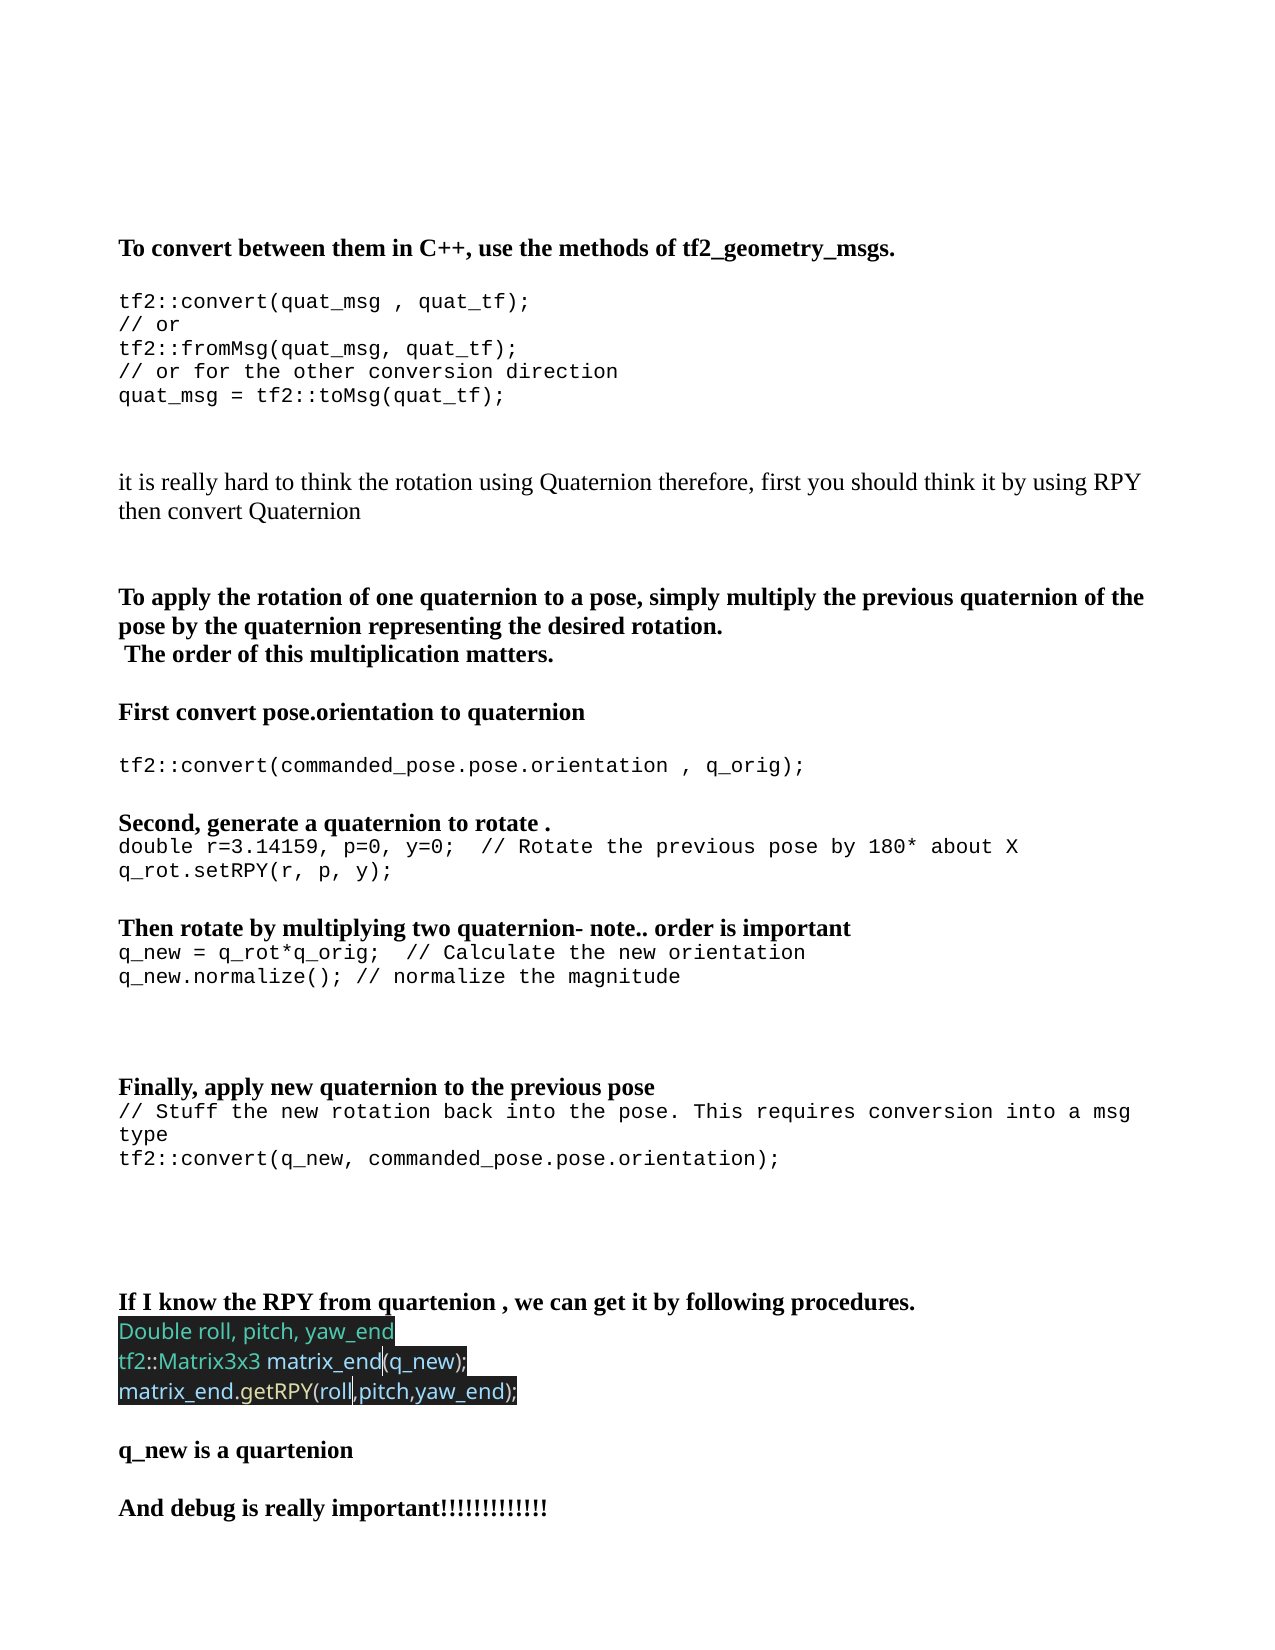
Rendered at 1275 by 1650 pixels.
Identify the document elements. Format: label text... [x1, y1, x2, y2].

text And debug is really important!!!!!!!!!!!!! [118, 1493, 1157, 1521]
text it is really hard to think the rotation using Quaternion therefore, first you should think it by using RPY then convert Quaternion [118, 467, 1157, 524]
text q_new.normalize(); // normalize the magnitude [118, 966, 1157, 989]
text To apply the rotation of one quaternion to a pose, simply multiply the previous quaternion of the pose by the quaternion representing the desired rotation. [118, 582, 1157, 639]
text q_new = q_rot*q_orig; // Calculate the new orientation [118, 942, 1157, 966]
text Double roll, pitch, yaw_end [118, 1316, 1157, 1346]
text // Stuff the new rotation back into the pose. This requires conversion into a msg type [118, 1101, 1157, 1148]
text First convert pose.orientation to quaternion [118, 697, 1157, 726]
text q_new is a quartenion [118, 1435, 1157, 1464]
text // or for the other conversion direction [118, 362, 1157, 385]
text tf2::convert(quat_msg , quat_tf); [118, 291, 1157, 314]
text tf2::convert(commanded_pose.pose.orientation , q_orig); [118, 754, 1157, 778]
text tf2::Matrix3x3 matrix_end(q_new); [118, 1346, 1157, 1376]
text quat_msg = tf2::toMsg(quat_tf); [118, 385, 1157, 409]
text // or [118, 314, 1157, 338]
text tf2::fromMsg(quat_msg, quat_tf); [118, 338, 1157, 362]
text To convert between them in C++, use the methods of tf2_geometry_msgs. [118, 233, 1157, 262]
text matrix_end.getRPY(roll,pitch,yaw_end); [118, 1376, 1157, 1405]
text Then rotate by multiplying two quaternion- note.. order is important [118, 913, 1157, 942]
text q_rot.setRPY(r, p, y); [118, 860, 1157, 884]
text double r=3.14159, p=0, y=0; // Rotate the previous pose by 180* about X [118, 836, 1157, 860]
text The order of this multiplication matters. [118, 639, 1157, 668]
text Finally, apply new quaternion to the previous pose [118, 1072, 1157, 1101]
text If I know the RPY from quartenion , we can get it by following procedures. [118, 1287, 1157, 1316]
text tf2::convert(q_new, commanded_pose.pose.orientation); [118, 1148, 1157, 1172]
text Second, generate a quaternion to rotate . [118, 808, 1157, 836]
